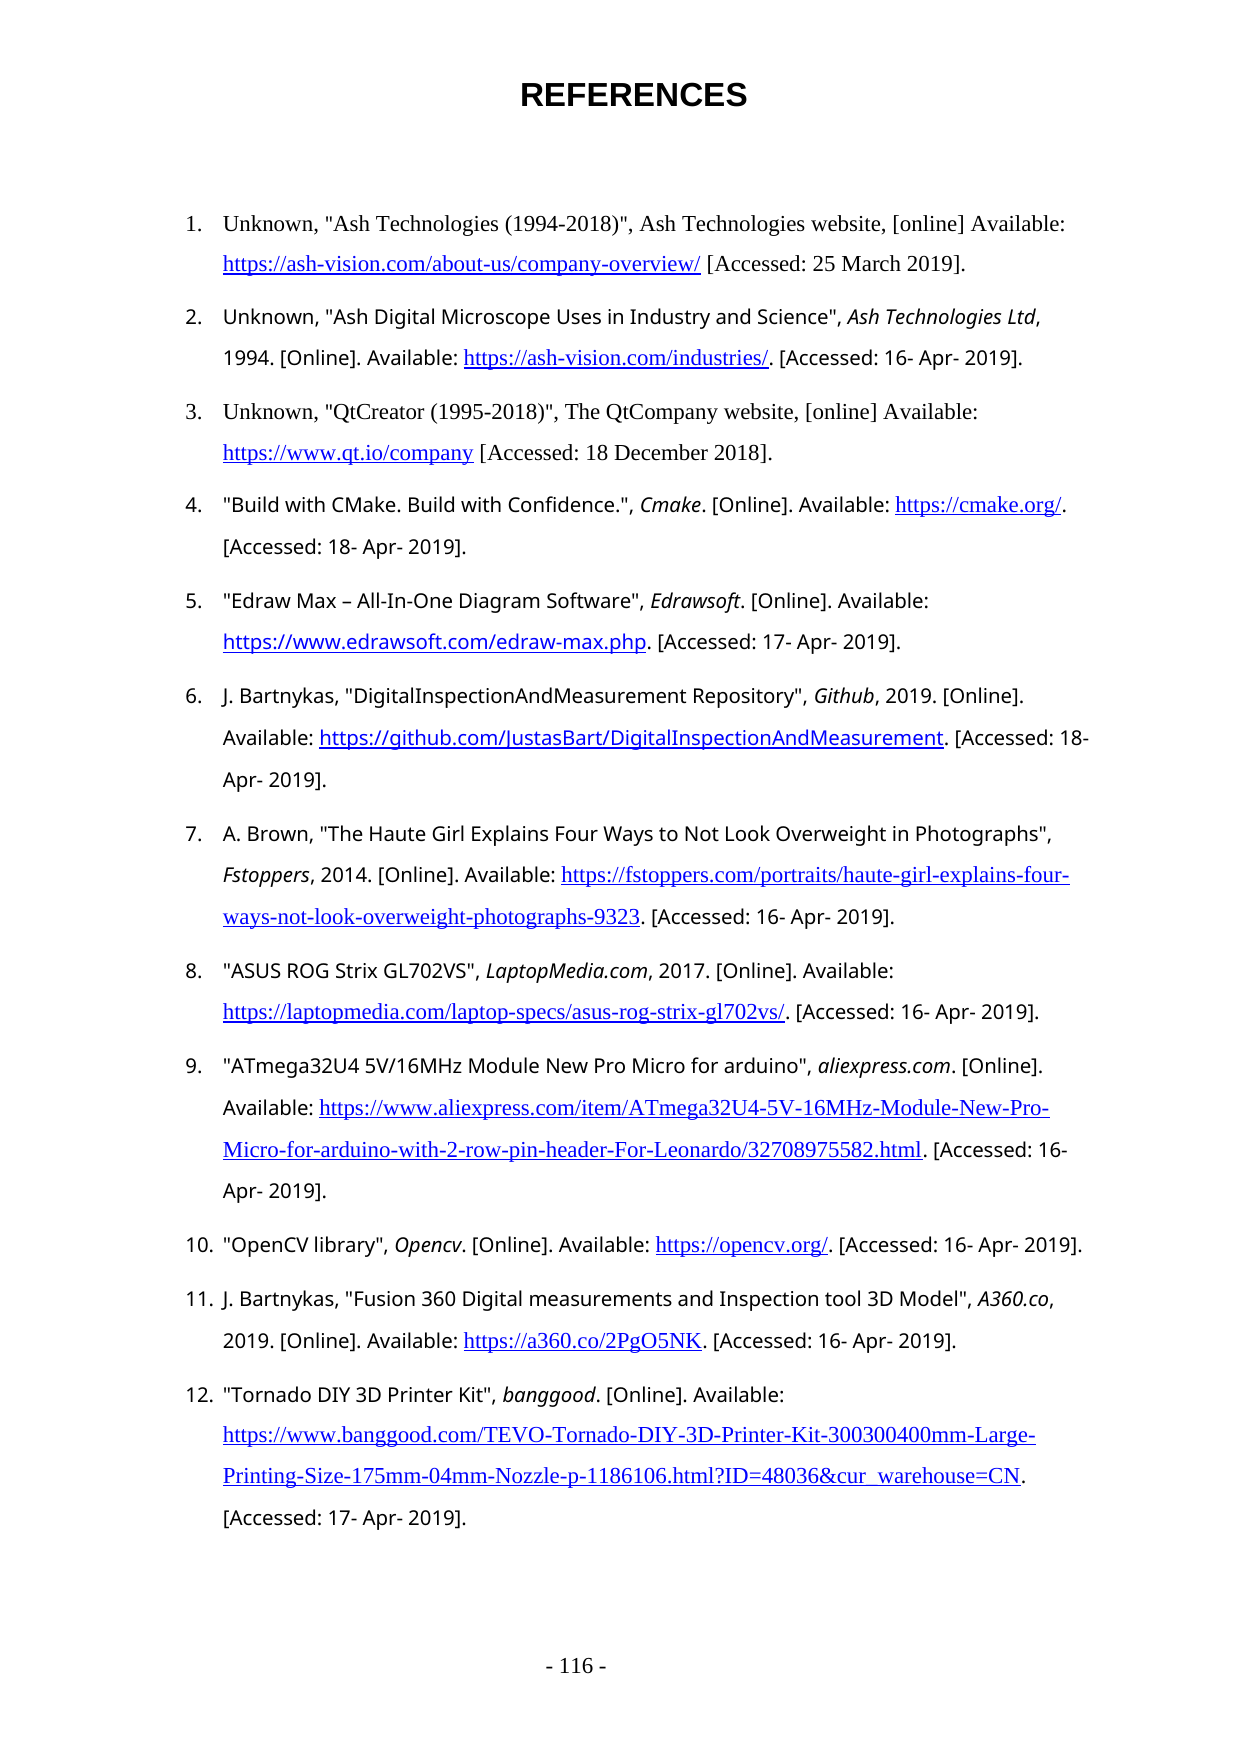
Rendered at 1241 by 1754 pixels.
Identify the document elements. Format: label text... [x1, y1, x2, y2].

subtitle REFERENCES [175, 75, 1092, 113]
list "Build with CMake. Build with Confidence.", Cmake. [Online]. Available: https://cmake.org/. [Accessed: 18- Apr- 2019]. [185, 491, 1092, 560]
list "Tornado DIY 3D Printer Kit", banggood. [Online]. Available: https://www.banggood.com/TEVO-Tornado-DIY-3D-Printer-Kit-300300400mm-Large-Printing-Size-175mm-04mm-Nozzle-p-1186106.html?ID=48036&cur_warehouse=CN. [Accessed: 17- Apr- 2019]. [185, 1381, 1092, 1531]
list "OpenCV library", Opencv. [Online]. Available: https://opencv.org/. [Accessed: 16- Apr- 2019]. [185, 1231, 1092, 1258]
list "ATmega32U4 5V/16MHz Module New Pro Micro for arduino", aliexpress.com. [Online]. Available: https://www.aliexpress.com/item/ATmega32U4-5V-16MHz-Module-New-Pro-Micro-for-arduino-with-2-row-pin-header-For-Leonardo/32708975582.html. [Accessed: 16- Apr- 2019]. [185, 1052, 1092, 1204]
list J. Bartnykas, "Fusion 360 Digital measurements and Inspection tool 3D Model", A360.co, 2019. [Online]. Available: https://a360.co/2PgO5NK. [Accessed: 16- Apr- 2019]. [185, 1285, 1092, 1354]
list J. Bartnykas, "DigitalInspectionAndMeasurement Repository", Github, 2019. [Online]. Available: https://github.com/JustasBart/DigitalInspectionAndMeasurement. [Accessed: 18- Apr- 2019]. [185, 682, 1092, 793]
list Unknown, "QtCreator (1995-2018)", The QtCompany website, [online] Available: https://www.qt.io/company [Accessed: 18 December 2018]. [185, 398, 1092, 465]
list Unknown, "Ash Technologies (1994-2018)", Ash Technologies website, [online] Available: https://ash-vision.com/about-us/company-overview/ [Accessed: 25 March 2019]. [185, 209, 1092, 277]
list "ASUS ROG Strix GL702VS", LaptopMedia.com, 2017. [Online]. Available: https://laptopmedia.com/laptop-specs/asus-rog-strix-gl702vs/. [Accessed: 16- Apr- 2019]. [185, 956, 1092, 1026]
list A. Brown, "The Haute Girl Explains Four Ways to Not Look Overweight in Photographs", Fstoppers, 2014. [Online]. Available: https://fstoppers.com/portraits/haute-girl-explains-four-ways-not-look-overweight-photographs-9323. [Accessed: 16- Apr- 2019]. [185, 819, 1092, 930]
list Unknown, "Ash Digital Microscope Uses in Industry and Science", Ash Technologies Ltd, 1994. [Online]. Available: https://ash-vision.com/industries/. [Accessed: 16- Apr- 2019]. [185, 302, 1092, 372]
list "Edraw Max – All-In-One Diagram Software", Edrawsoft. [Online]. Available: https://www.edrawsoft.com/edraw-max.php. [Accessed: 17- Apr- 2019]. [185, 586, 1092, 656]
